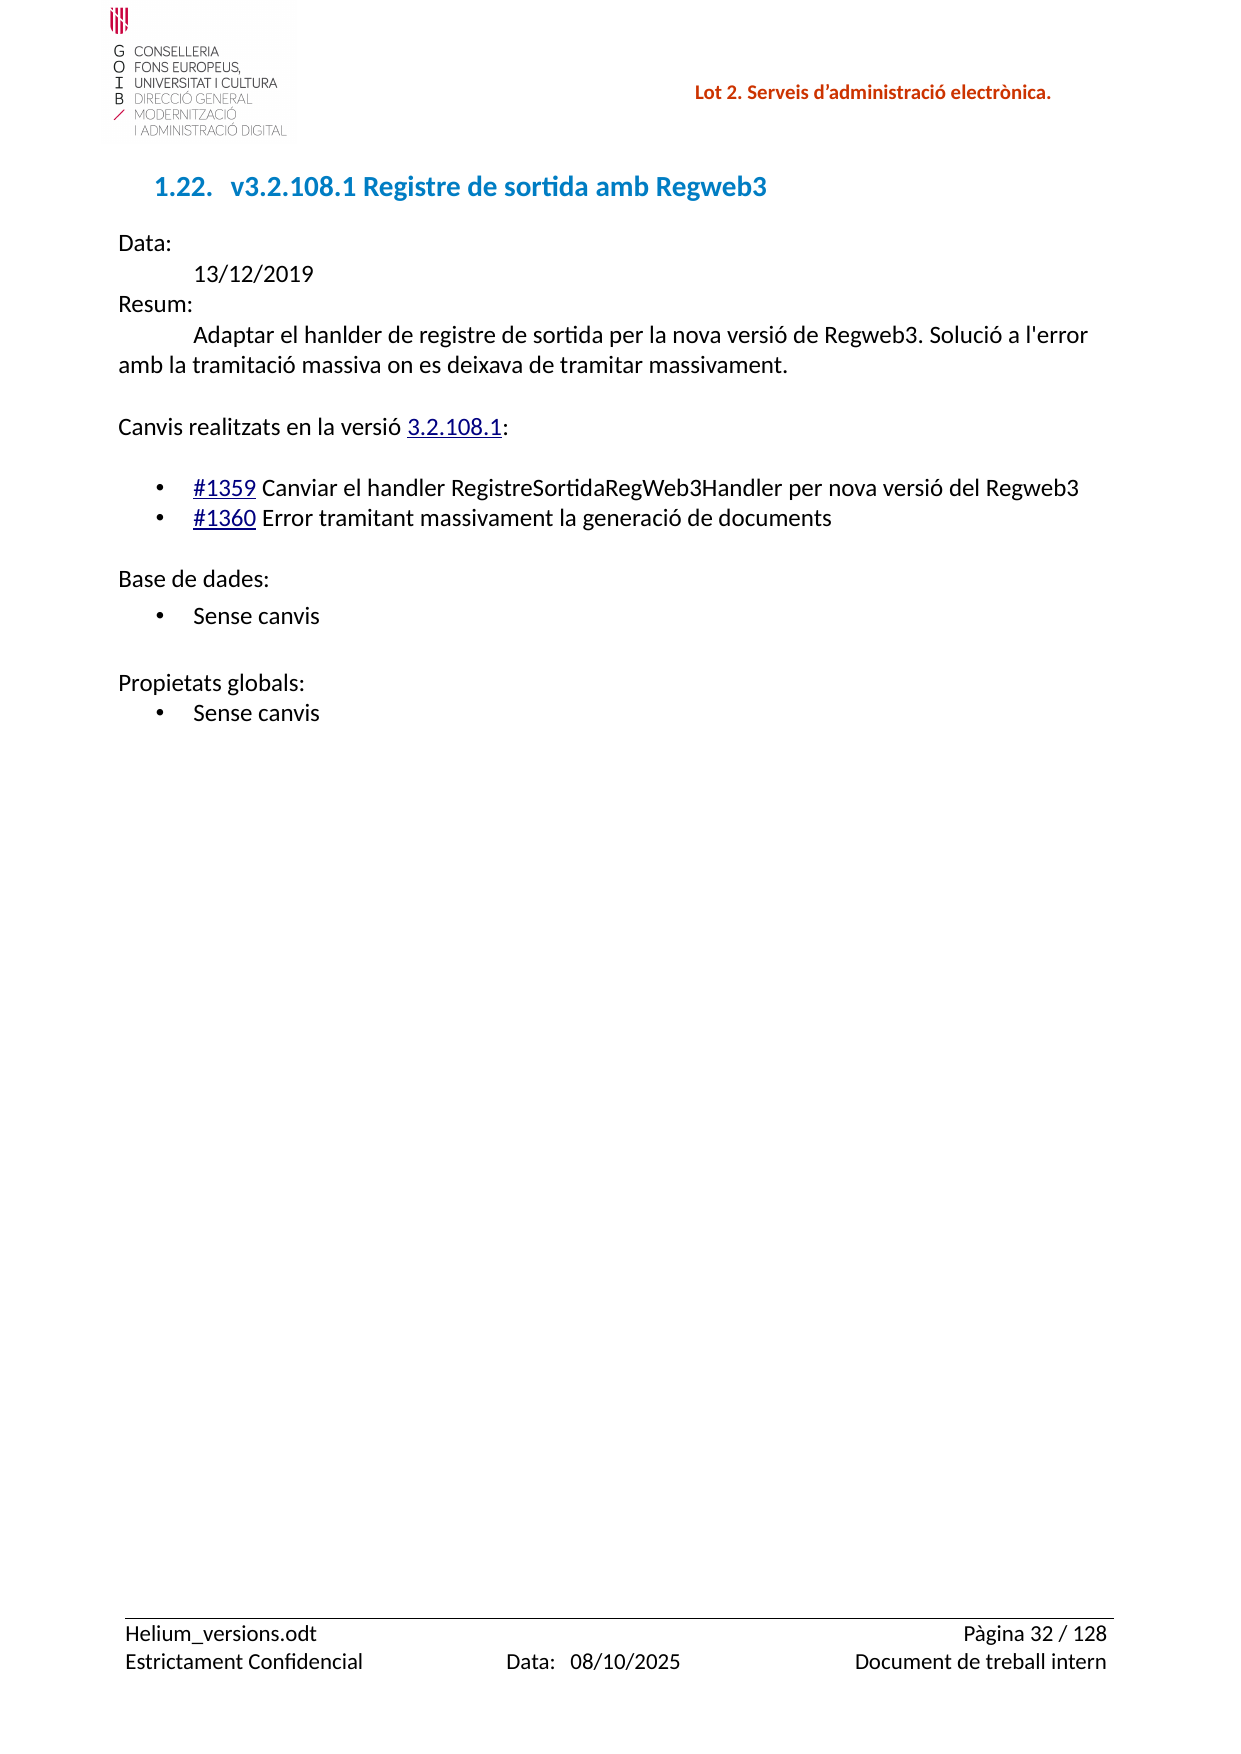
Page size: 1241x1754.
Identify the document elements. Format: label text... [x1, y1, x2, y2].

text Data: [118, 228, 1122, 258]
text 13/12/2019 [118, 258, 1122, 289]
list #1360 Error tramitant massivament la generació de documents [156, 502, 1122, 533]
text Resum: [118, 289, 1122, 319]
subtitle v3.2.108.1 Registre de sortida amb Regweb3 [153, 168, 1122, 204]
picture [100, 0, 297, 144]
list Sense canvis [156, 600, 1122, 630]
text Adaptar el hanlder de registre de sortida per la nova versió de Regweb3. Solució a l'error amb la tramitació massiva on es deixava de tramitar massivament. [118, 319, 1122, 380]
text Canvis realitzats en la versió 3.2.108.1: [118, 411, 1122, 441]
text Base de dades: [118, 563, 1122, 594]
list Sense canvis [156, 697, 1122, 728]
list #1359 Canviar el handler RegistreSortidaRegWeb3Handler per nova versió del Regweb3 [156, 472, 1122, 502]
text Propietats globals: [118, 667, 1122, 697]
